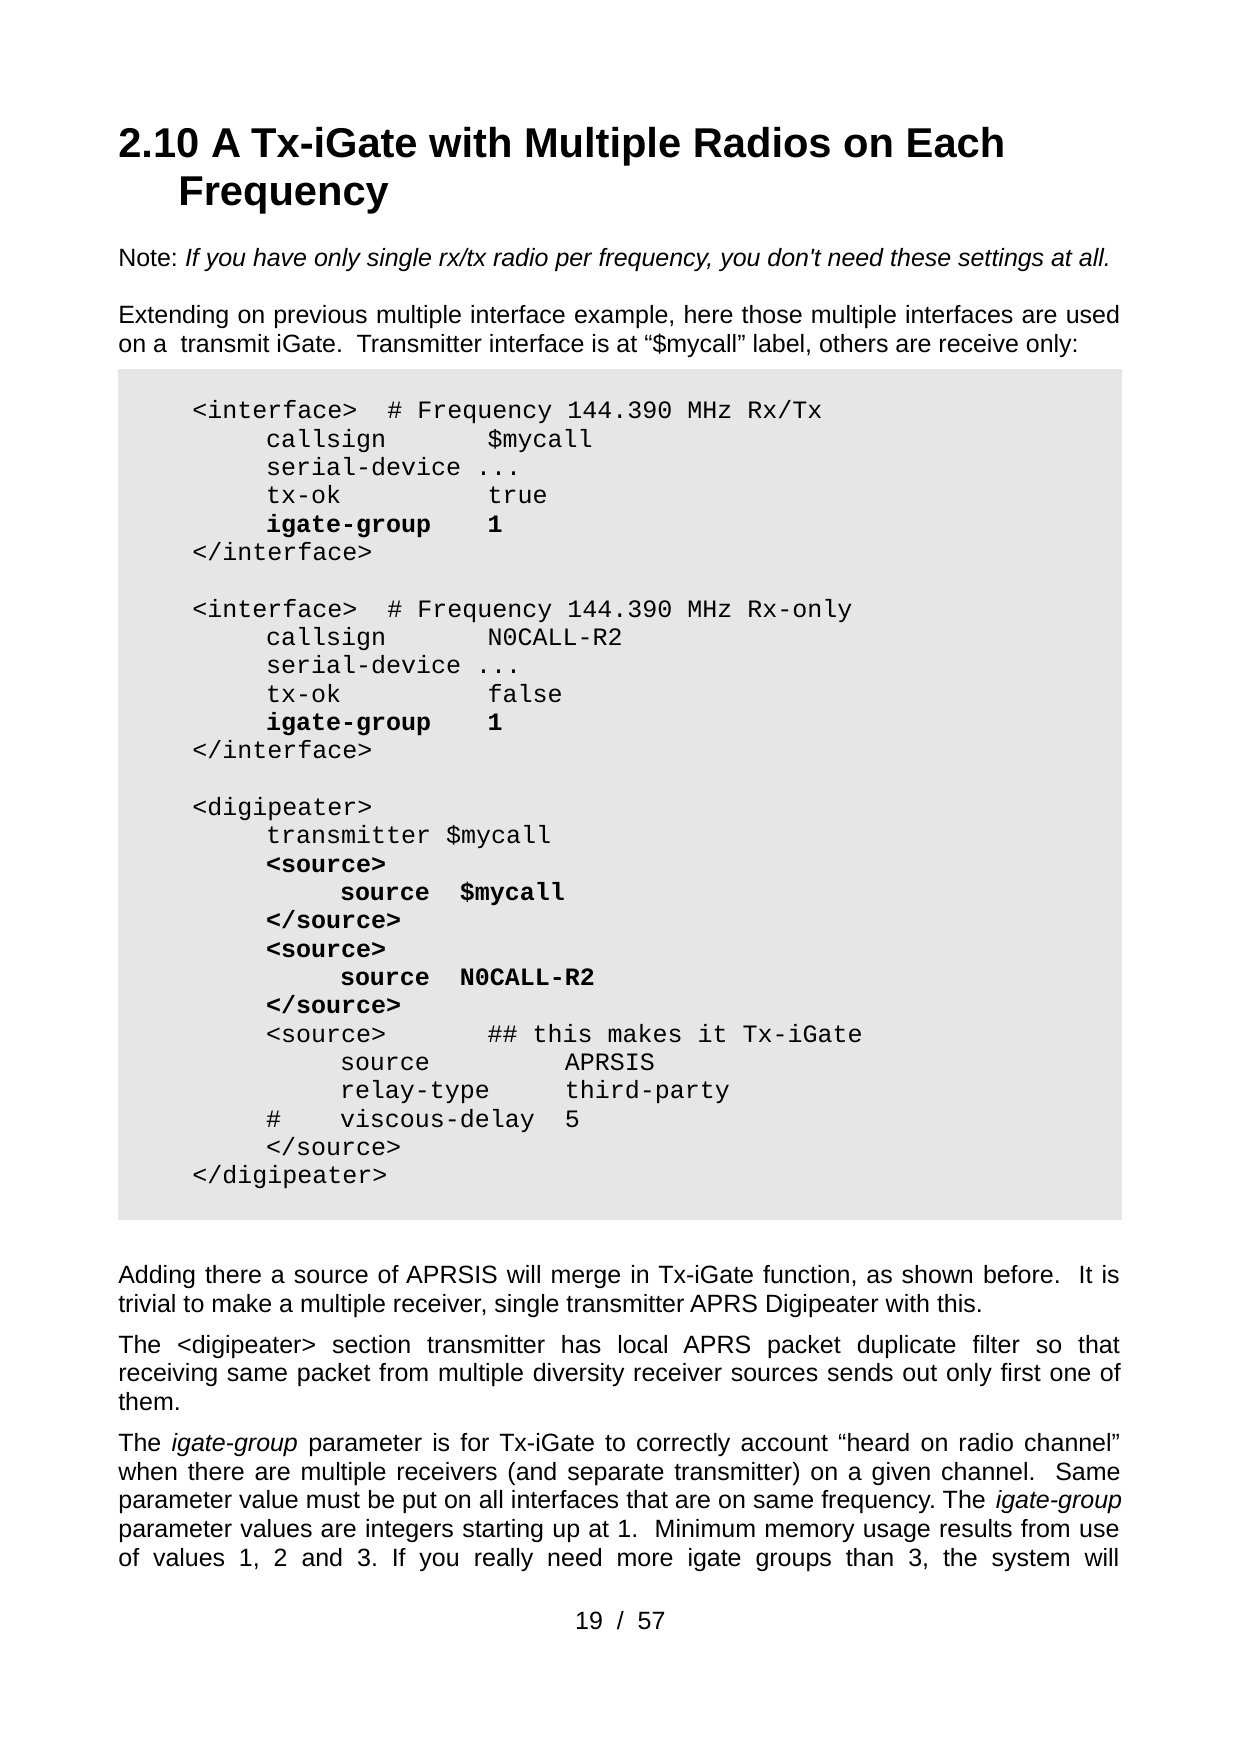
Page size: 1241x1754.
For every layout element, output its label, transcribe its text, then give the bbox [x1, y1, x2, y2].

text source N0CALL-R2 [118, 964, 1122, 993]
text relay-type third-party [118, 1078, 1122, 1106]
text </source> [118, 908, 1122, 936]
text transmitter $mycall [118, 823, 1122, 851]
text The igate-group parameter is for Tx-iGate to correctly account “heard on radio channel” when there are multiple receivers (and separate transmitter) on a given channel. Same parameter value must be put on all interfaces that are on same frequency. The igate-group parameter values are integers starting up at 1. Minimum memory usage results from use of values 1, 2 and 3. If you really need more igate groups than 3, the system will [118, 1428, 1122, 1571]
text tx-ok false [118, 681, 1122, 709]
text Note: If you have only single rx/tx radio per frequency, you don't need these settings at all. [118, 243, 1122, 271]
text serial-device ... [118, 653, 1122, 681]
text callsign $mycall [118, 426, 1122, 454]
text <source> ## this makes it Tx-iGate [118, 1021, 1122, 1049]
text <interface> # Frequency 144.390 MHz Rx/Tx [118, 398, 1122, 426]
text source $mycall [118, 879, 1122, 908]
subtitle A Tx-iGate with Multiple Radios on Each Frequency [118, 118, 1122, 214]
text </interface> [118, 738, 1122, 766]
text </source> [118, 1134, 1122, 1163]
text <source> [118, 936, 1122, 964]
text </digipeater> [118, 1163, 1122, 1191]
text serial-device ... [118, 454, 1122, 483]
text <interface> # Frequency 144.390 MHz Rx-only [118, 596, 1122, 624]
text igate-group 1 [118, 511, 1122, 539]
text </source> [118, 993, 1122, 1021]
text </interface> [118, 539, 1122, 568]
text <digipeater> [118, 794, 1122, 823]
text The <digipeater> section transmitter has local APRS packet duplicate filter so that receiving same packet from multiple diversity receiver sources sends out only first one of them. [118, 1330, 1122, 1416]
text source APRSIS [118, 1049, 1122, 1078]
text # viscous-delay 5 [118, 1106, 1122, 1134]
text Adding there a source of APRSIS will merge in Tx-iGate function, as shown before. It is trivial to make a multiple receiver, single transmitter APRS Digipeater with this. [118, 1260, 1122, 1318]
text tx-ok true [118, 483, 1122, 511]
text <source> [118, 851, 1122, 879]
text Extending on previous multiple interface example, here those multiple interfaces are used on a transmit iGate. Transmitter interface is at “$mycall” label, others are receive only: [118, 300, 1122, 358]
text callsign N0CALL-R2 [118, 624, 1122, 653]
text igate-group 1 [118, 709, 1122, 738]
